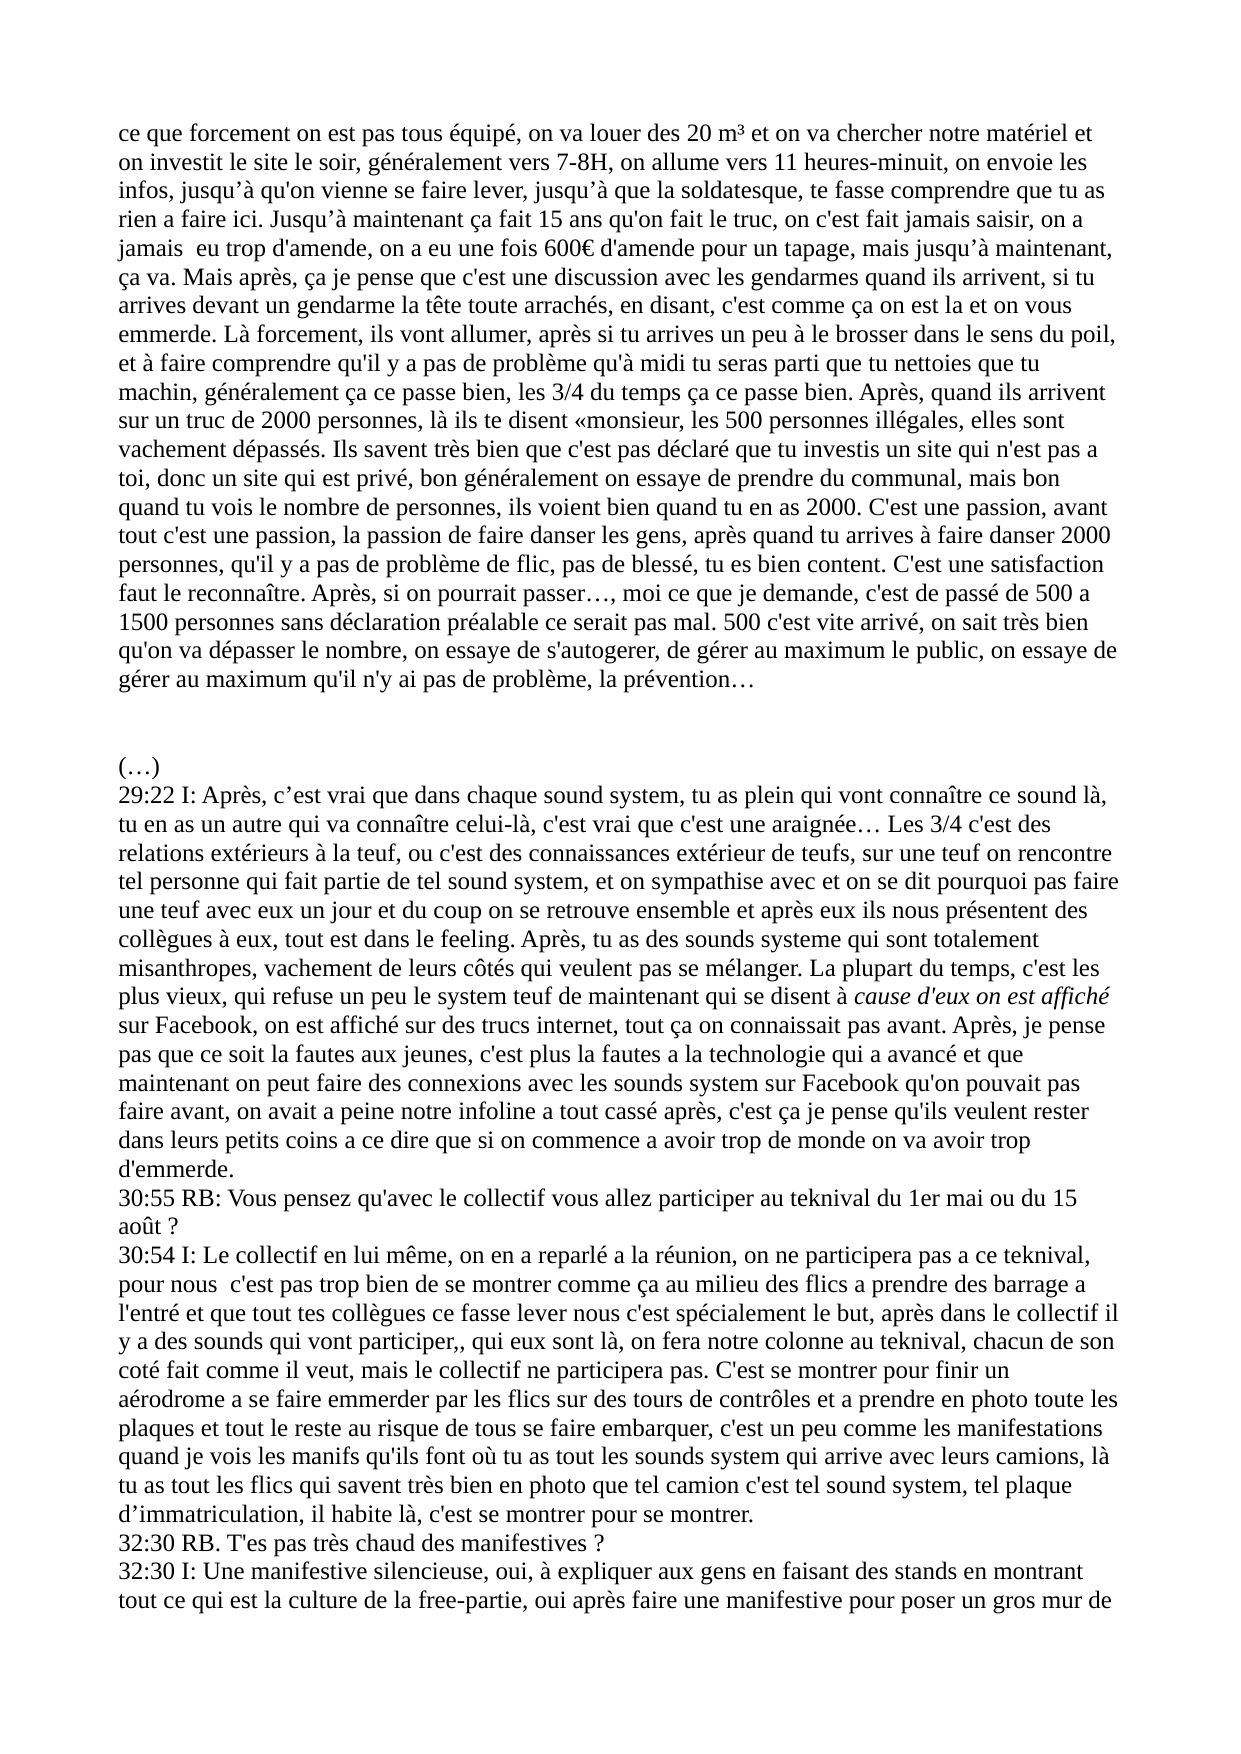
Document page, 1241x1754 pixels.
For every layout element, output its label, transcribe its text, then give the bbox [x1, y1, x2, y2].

text (…) 29:22 I: Après, c’est vrai que dans chaque sound system, tu as plein qui vont connaître ce sound là, tu en as un autre qui va connaître celui-là, c'est vrai que c'est une araignée… Les 3/4 c'est des relations extérieurs à la teuf, ou c'est des connaissances extérieur de teufs, sur une teuf on rencontre tel personne qui fait partie de tel sound system, et on sympathise avec et on se dit pourquoi pas faire une teuf avec eux un jour et du coup on se retrouve ensemble et après eux ils nous présentent des collègues à eux, tout est dans le feeling. Après, tu as des sounds systeme qui sont totalement misanthropes, vachement de leurs côtés qui veulent pas se mélanger. La plupart du temps, c'est les plus vieux, qui refuse un peu le system teuf de maintenant qui se disent à cause d'eux on est affiché sur Facebook, on est affiché sur des trucs internet, tout ça on connaissait pas avant. Après, je pense pas que ce soit la fautes aux jeunes, c'est plus la fautes a la technologie qui a avancé et que maintenant on peut faire des connexions avec les sounds system sur Facebook qu'on pouvait pas faire avant, on avait a peine notre infoline a tout cassé après, c'est ça je pense qu'ils veulent rester dans leurs petits coins a ce dire que si on commence a avoir trop de monde on va avoir trop d'emmerde. 30:55 RB: Vous pensez qu'avec le collectif vous allez participer au teknival du 1er mai ou du 15 août ? 30:54 I: Le collectif en lui même, on en a reparlé a la réunion, on ne participera pas a ce teknival, pour nous c'est pas trop bien de se montrer comme ça au milieu des flics a prendre des barrage a l'entré et que tout tes collègues ce fasse lever nous c'est spécialement le but, après dans le collectif il y a des sounds qui vont participer,, qui eux sont là, on fera notre colonne au teknival, chacun de son coté fait comme il veut, mais le collectif ne participera pas. C'est se montrer pour finir un aérodrome a se faire emmerder par les flics sur des tours de contrôles et a prendre en photo toute les plaques et tout le reste au risque de tous se faire embarquer, c'est un peu comme les manifestations quand je vois les manifs qu'ils font où tu as tout les sounds system qui arrive avec leurs camions, là tu as tout les flics qui savent très bien en photo que tel camion c'est tel sound system, tel plaque d’immatriculation, il habite là, c'est se montrer pour se montrer. 32:30 RB. T'es pas très chaud des manifestives ? 32:30 I: Une manifestive silencieuse, oui, à expliquer aux gens en faisant des stands en montrant tout ce qui est la culture de la free-partie, oui après faire une manifestive pour poser un gros mur de [118, 723, 1122, 1614]
text ce que forcement on est pas tous équipé, on va louer des 20 m³ et on va chercher notre matériel et on investit le site le soir, généralement vers 7-8H, on allume vers 11 heures-minuit, on envoie les infos, jusqu’à qu'on vienne se faire lever, jusqu’à que la soldatesque, te fasse comprendre que tu as rien a faire ici. Jusqu’à maintenant ça fait 15 ans qu'on fait le truc, on c'est fait jamais saisir, on a jamais eu trop d'amende, on a eu une fois 600€ d'amende pour un tapage, mais jusqu’à maintenant, ça va. Mais après, ça je pense que c'est une discussion avec les gendarmes quand ils arrivent, si tu arrives devant un gendarme la tête toute arrachés, en disant, c'est comme ça on est la et on vous emmerde. Là forcement, ils vont allumer, après si tu arrives un peu à le brosser dans le sens du poil, et à faire comprendre qu'il y a pas de problème qu'à midi tu seras parti que tu nettoies que tu machin, généralement ça ce passe bien, les 3/4 du temps ça ce passe bien. Après, quand ils arrivent sur un truc de 2000 personnes, là ils te disent «monsieur, les 500 personnes illégales, elles sont vachement dépassés. Ils savent très bien que c'est pas déclaré que tu investis un site qui n'est pas a toi, donc un site qui est privé, bon généralement on essaye de prendre du communal, mais bon quand tu vois le nombre de personnes, ils voient bien quand tu en as 2000. C'est une passion, avant tout c'est une passion, la passion de faire danser les gens, après quand tu arrives à faire danser 2000 personnes, qu'il y a pas de problème de flic, pas de blessé, tu es bien content. C'est une satisfaction faut le reconnaître. Après, si on pourrait passer…, moi ce que je demande, c'est de passé de 500 a 1500 personnes sans déclaration préalable ce serait pas mal. 500 c'est vite arrivé, on sait très bien qu'on va dépasser le nombre, on essaye de s'autogerer, de gérer au maximum le public, on essaye de gérer au maximum qu'il n'y ai pas de problème, la prévention… [118, 118, 1122, 693]
